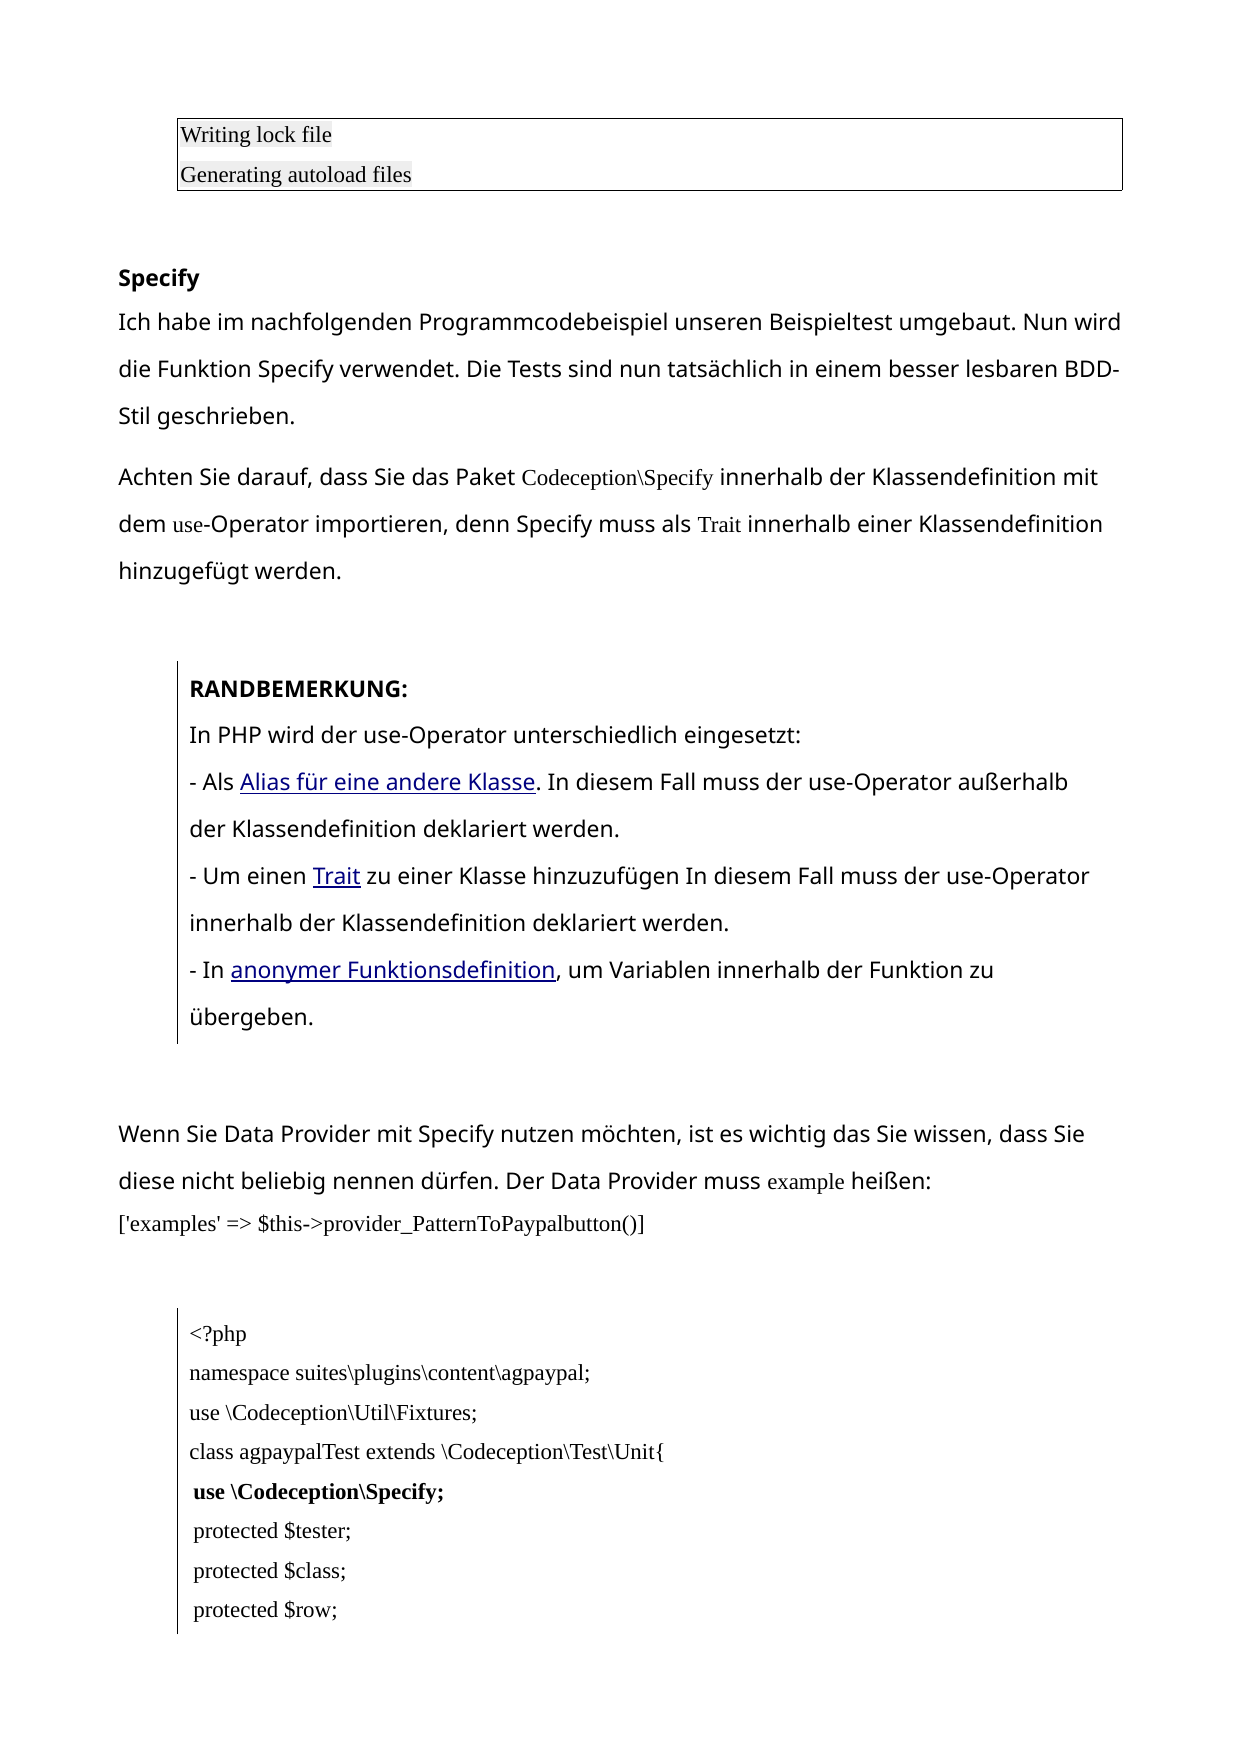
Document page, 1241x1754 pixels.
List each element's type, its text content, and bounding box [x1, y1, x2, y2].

text Wenn Sie Data Provider mit Specify nutzen möchten, ist es wichtig das Sie wissen, dass Sie diese nicht beliebig nennen dürfen. Der Data Provider muss example heißen: ['examples' => $this->provider_PatternToPaypalbutton()] [118, 1118, 1122, 1236]
text RANDBEMERKUNG: In PHP wird der use-Operator unterschiedlich eingesetzt: - Als Alias für eine andere Klasse. In diesem Fall muss der use-Operator außerhalb der Klassendefinition deklariert werden. - Um einen Trait zu einer Klasse hinzuzufügen In diesem Fall muss der use-Operator innerhalb der Klassendefinition deklariert werden. - In anonymer Funktionsdefinition, um Variablen innerhalb der Funktion zu übergeben. [178, 661, 1122, 1044]
text <?php namespace suites\plugins\content\agpaypal; use \Codeception\Util\Fixtures; class agpaypalTest extends \Codeception\Test\Unit{ use \Codeception\Specify; protected $tester; protected $class; protected $row; [178, 1308, 1122, 1634]
text Writing lock file Generating autoload files [178, 119, 1122, 190]
text Ich habe im nachfolgenden Programmcodebeispiel unseren Beispieltest umgebaut. Nun wird die Funktion Specify verwendet. Die Tests sind nun tatsächlich in einem besser lesbaren BDD-Stil geschrieben. [118, 306, 1122, 431]
text Achten Sie darauf, dass Sie das Paket Codeception\Specify innerhalb der Klassendefinition mit dem use-Operator importieren, denn Specify muss als Trait innerhalb einer Klassendefinition hinzugefügt werden. [118, 461, 1122, 586]
subtitle Specify [118, 262, 1122, 293]
